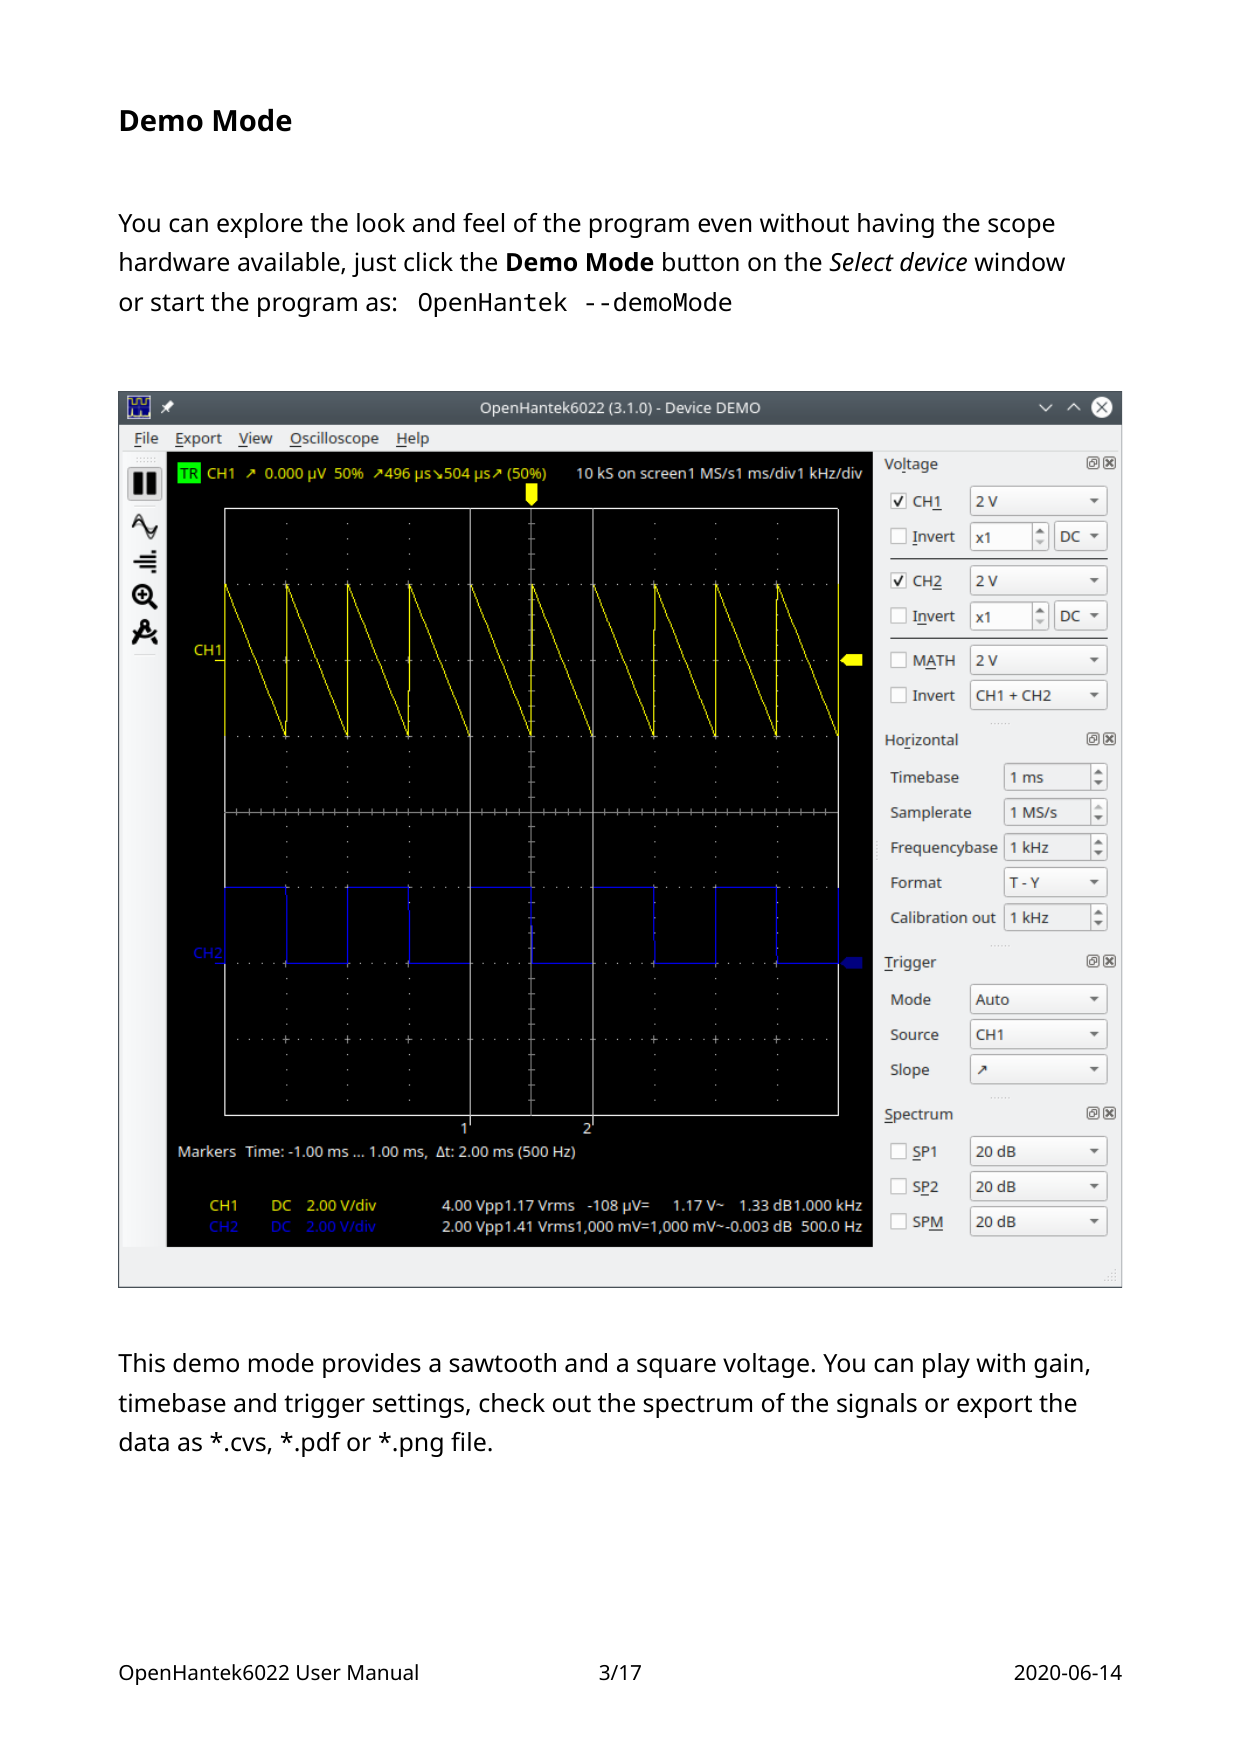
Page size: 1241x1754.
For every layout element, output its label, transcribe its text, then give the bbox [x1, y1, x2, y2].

subtitle Demo Mode [118, 100, 1122, 140]
text You can explore the look and feel of the program even without having the scope hardware available, just click the Demo Mode button on the Select device window or start the program as: OpenHantek --demoMode [118, 206, 1122, 318]
picture [118, 391, 1123, 1288]
text This demo mode provides a sawtooth and a square voltage. You can play with gain, timebase and trigger settings, check out the spectrum of the signals or export the data as *.cvs, *.pdf or *.png file. [118, 1346, 1122, 1458]
